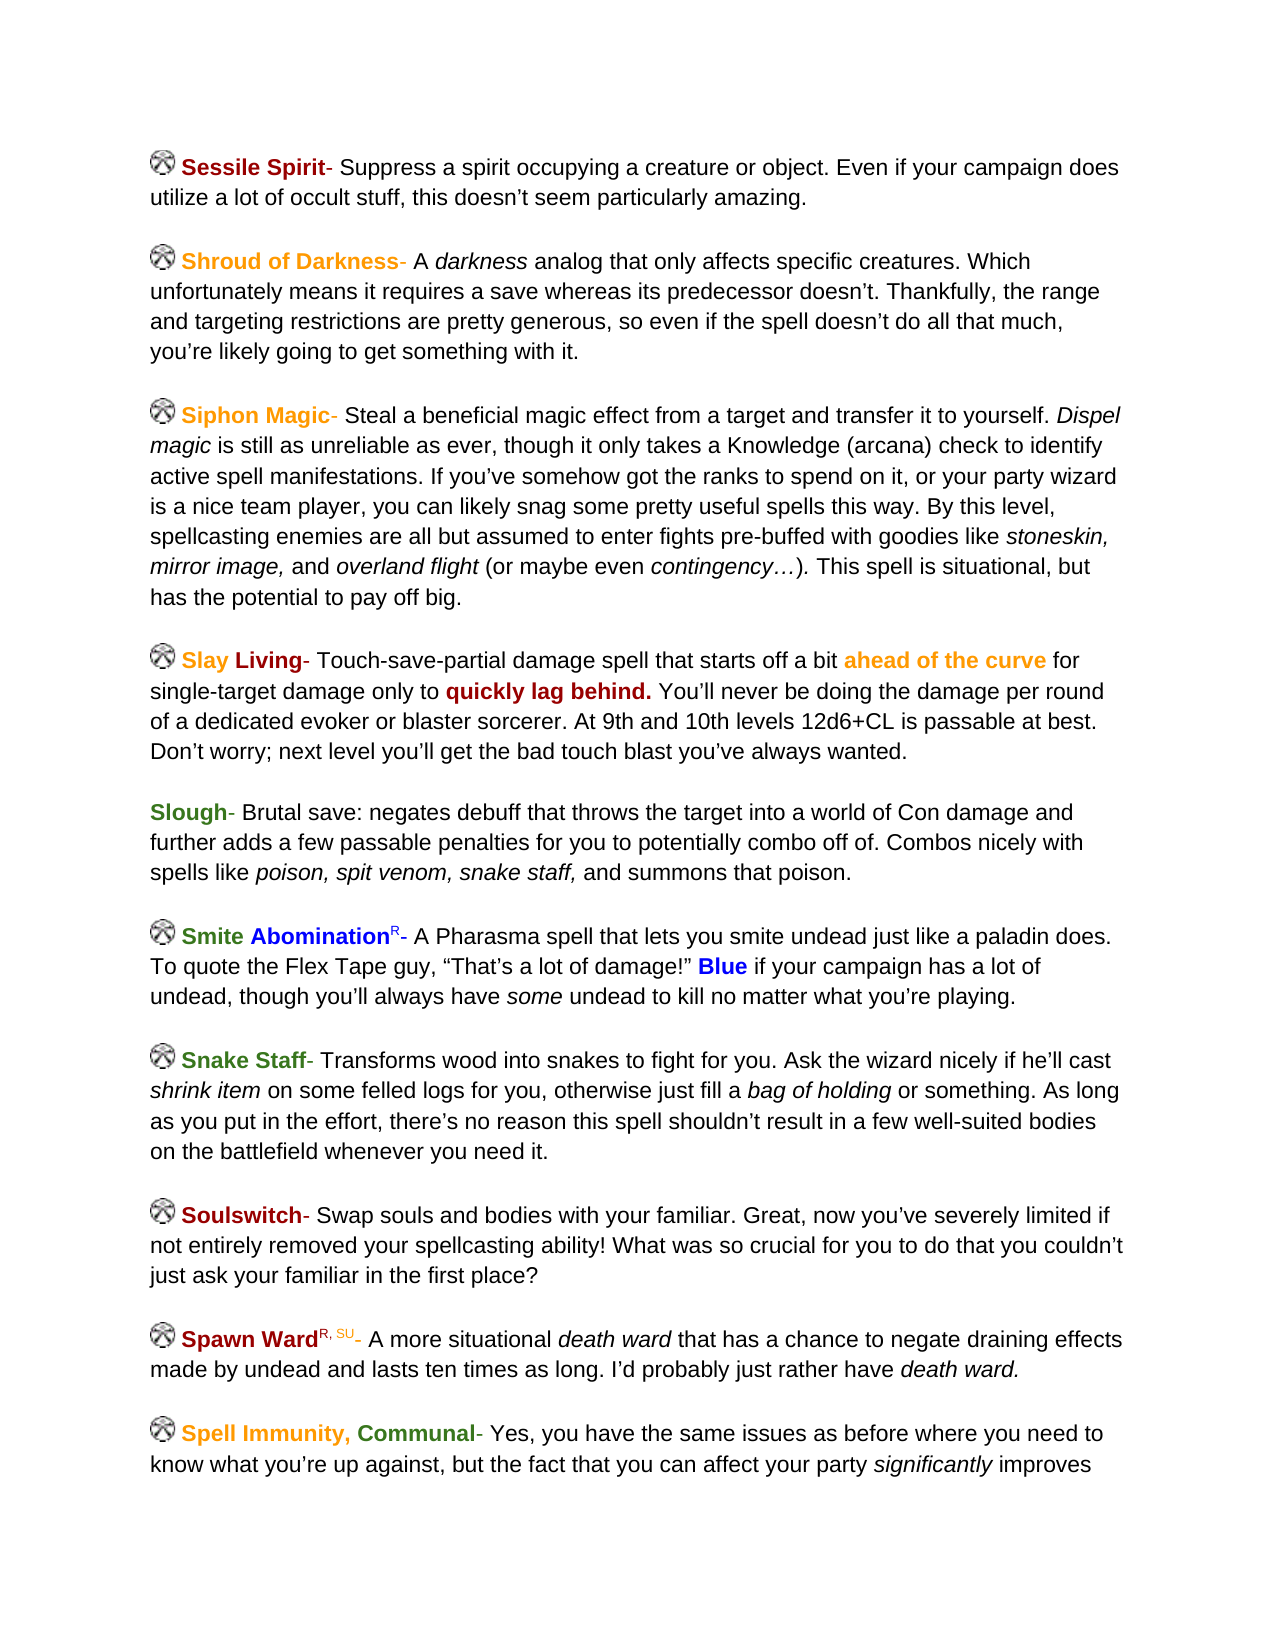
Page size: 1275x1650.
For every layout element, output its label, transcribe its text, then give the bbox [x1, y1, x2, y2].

picture [150, 1322, 175, 1348]
picture [150, 643, 175, 669]
text Slough- Brutal save: negates debuff that throws the target into a world of Con damage and further adds a few passable penalties for you to potentially combo off of. Combos nicely with spells like poison, spit venom, snake staff, and summons that poison. [150, 798, 1125, 885]
picture [150, 244, 175, 270]
text Shroud of Darkness- A darkness analog that only affects specific creatures. Which unfortunately means it requires a save whereas its predecessor doesn’t. Thankfully, the range and targeting restrictions are pretty generous, so even if the spell doesn’t do all that much, you’re likely going to get something with it. [150, 244, 1125, 365]
picture [150, 398, 175, 424]
picture [150, 919, 175, 945]
text Soulswitch- Swap souls and bodies with your familiar. Great, now you’ve severely limited if not entirely removed your spellcasting ability! What was so crucial for you to do that you couldn’t just ask your familiar in the first place? [150, 1198, 1125, 1289]
picture [150, 1043, 175, 1069]
picture [150, 1416, 175, 1442]
text Smite AbominationR- A Pharasma spell that lets you smite undead just like a paladin does. To quote the Flex Tape guy, “That’s a lot of damage!” Blue if your campaign has a lot of undead, though you’ll always have some undead to kill no matter what you’re playing. [150, 919, 1125, 1010]
text Spawn WardR, SU- A more situational death ward that has a chance to negate draining effects made by undead and lasts ten times as long. I’d probably just rather have death ward. [150, 1323, 1125, 1383]
text Slay Living- Touch-save-partial damage spell that starts off a bit ahead of the curve for single-target damage only to quickly lag behind. You’ll never be doing the damage per round of a dedicated evoker or blaster sorcerer. At 9th and 10th levels 12d6+CL is passable at best. Don’t worry; next level you’ll get the bad touch blast you’ve always wanted. [150, 644, 1125, 764]
picture [150, 150, 175, 175]
text Sessile Spirit- Suppress a spirit occupying a creature or object. Even if your campaign does utilize a lot of occult stuff, this doesn’t seem particularly amazing. [150, 150, 1125, 210]
picture [150, 1198, 175, 1224]
text Snake Staff- Transforms wood into snakes to fight for you. Ask the wizard nicely if he’ll cast shrink item on some felled logs for you, otherwise just fill a bag of holding or something. As long as you put in the effort, there’s no reason this spell shouldn’t result in a few well-suited bodies on the battlefield whenever you need it. [150, 1044, 1125, 1164]
text Spell Immunity, Communal- Yes, you have the same issues as before where you need to know what you’re up against, but the fact that you can affect your party significantly improves [150, 1417, 1125, 1477]
text Siphon Magic- Steal a beneficial magic effect from a target and transfer it to yourself. Dispel magic is still as unreliable as ever, though it only takes a Knowledge (arcana) check to identify active spell manifestations. If you’ve somehow got the ranks to spend on it, or your party wizard is a nice team player, you can likely snag some pretty useful spells this way. By this level, spellcasting enemies are all but assumed to enter fights pre-buffed with goodies like stoneskin, mirror image, and overland flight (or maybe even contingency…). This spell is situational, but has the potential to pay off big. [150, 399, 1125, 610]
